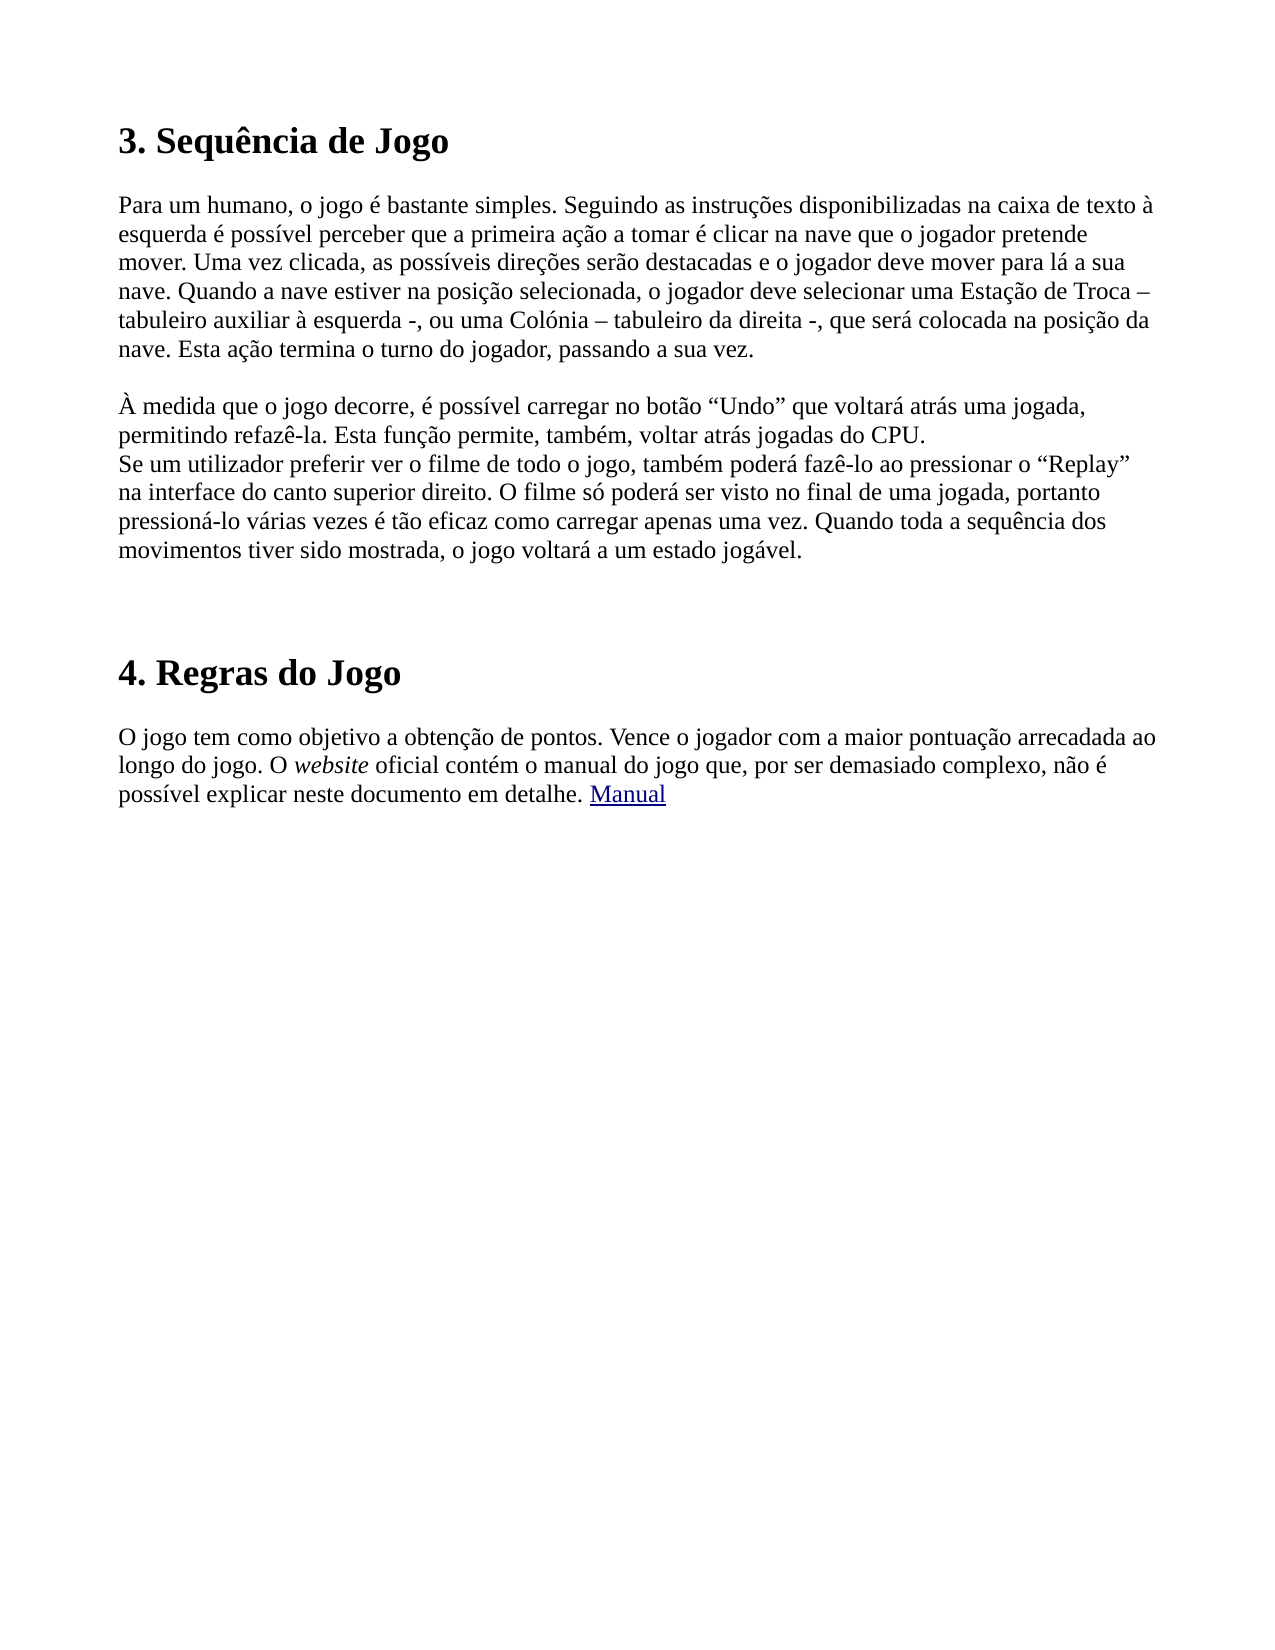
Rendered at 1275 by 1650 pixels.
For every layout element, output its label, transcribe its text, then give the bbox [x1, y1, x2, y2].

text 4. Regras do Jogo [118, 650, 1157, 693]
text O jogo tem como objetivo a obtenção de pontos. Vence o jogador com a maior pontuação arrecadada ao longo do jogo. O website oficial contém o manual do jogo que, por ser demasiado complexo, não é possível explicar neste documento em detalhe. Manual [118, 722, 1157, 808]
text 3. Sequência de Jogo [118, 118, 1157, 161]
text À medida que o jogo decorre, é possível carregar no botão “Undo” que voltará atrás uma jogada, permitindo refazê-la. Esta função permite, também, voltar atrás jogadas do CPU. [118, 391, 1157, 449]
text Para um humano, o jogo é bastante simples. Seguindo as instruções disponibilizadas na caixa de texto à esquerda é possível perceber que a primeira ação a tomar é clicar na nave que o jogador pretende mover. Uma vez clicada, as possíveis direções serão destacadas e o jogador deve mover para lá a sua nave. Quando a nave estiver na posição selecionada, o jogador deve selecionar uma Estação de Troca – tabuleiro auxiliar à esquerda -, ou uma Colónia – tabuleiro da direita -, que será colocada na posição da nave. Esta ação termina o turno do jogador, passando a sua vez. [118, 190, 1157, 362]
text Se um utilizador preferir ver o filme de todo o jogo, também poderá fazê-lo ao pressionar o “Replay” na interface do canto superior direito. O filme só poderá ser visto no final de uma jogada, portanto pressioná-lo várias vezes é tão eficaz como carregar apenas uma vez. Quando toda a sequência dos movimentos tiver sido mostrada, o jogo voltará a um estado jogável. [118, 449, 1157, 564]
